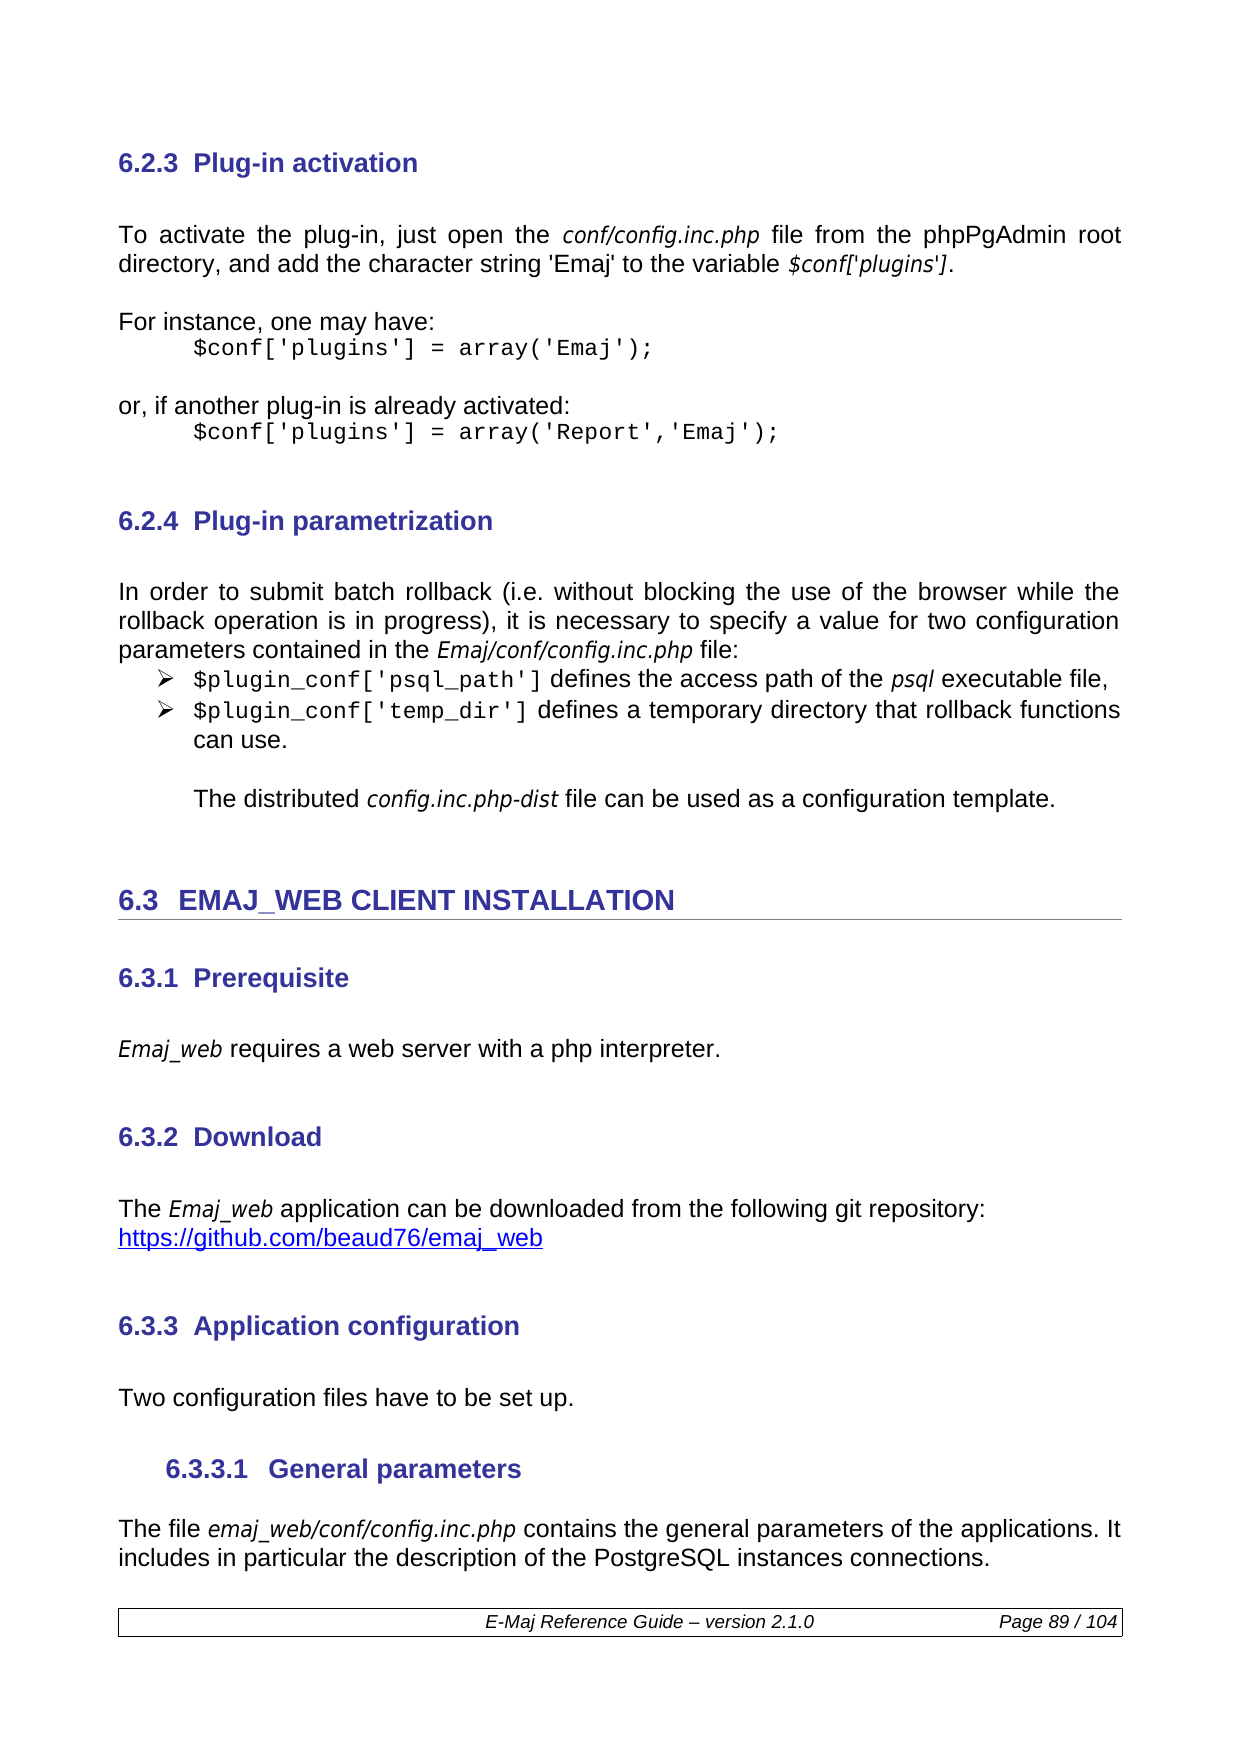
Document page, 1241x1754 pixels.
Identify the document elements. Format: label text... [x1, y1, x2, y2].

subtitle Plug-in activation [118, 147, 1122, 178]
list The distributed config.inc.php-dist file can be used as a configuration template. [156, 783, 1122, 813]
text For instance, one may have: [118, 307, 1122, 336]
subtitle Plug-in parametrization [118, 504, 1122, 535]
text $conf['plugins'] = array('Emaj'); [118, 336, 1122, 362]
subtitle General parameters [165, 1453, 1122, 1484]
text Two configuration files have to be set up. [118, 1383, 1122, 1412]
subtitle Prerequisite [118, 961, 1122, 992]
text The file emaj_web/conf/config.inc.php contains the general parameters of the applications. It includes in particular the description of the PostgreSQL instances connections. [118, 1513, 1122, 1572]
subtitle Emaj_web client installation [118, 883, 1122, 919]
text Emaj_web requires a web server with a php interpreter. [118, 1034, 1122, 1063]
subtitle Application configuration [118, 1310, 1122, 1341]
list $plugin_conf['temp_dir'] defines a temporary directory that rollback functions can use. [156, 695, 1122, 754]
list $plugin_conf['psql_path'] defines the access path of the psql executable file, [156, 664, 1122, 695]
text In order to submit batch rollback (i.e. without blocking the use of the browser while the rollback operation is in progress), it is necessary to specify a value for two configuration parameters contained in the Emaj/conf/config.inc.php file: [118, 577, 1122, 664]
text https://github.com/beaud76/emaj_web [118, 1223, 1122, 1252]
text The Emaj_web application can be downloaded from the following git repository: [118, 1194, 1122, 1223]
text $conf['plugins'] = array('Report','Emaj'); [118, 420, 1122, 446]
text or, if another plug-in is already activated: [118, 391, 1122, 420]
text To activate the plug-in, just open the conf/config.inc.php file from the phpPgAdmin root directory, and add the character string 'Emaj' to the variable $conf['plugins']. [118, 220, 1122, 278]
subtitle Download [118, 1121, 1122, 1152]
